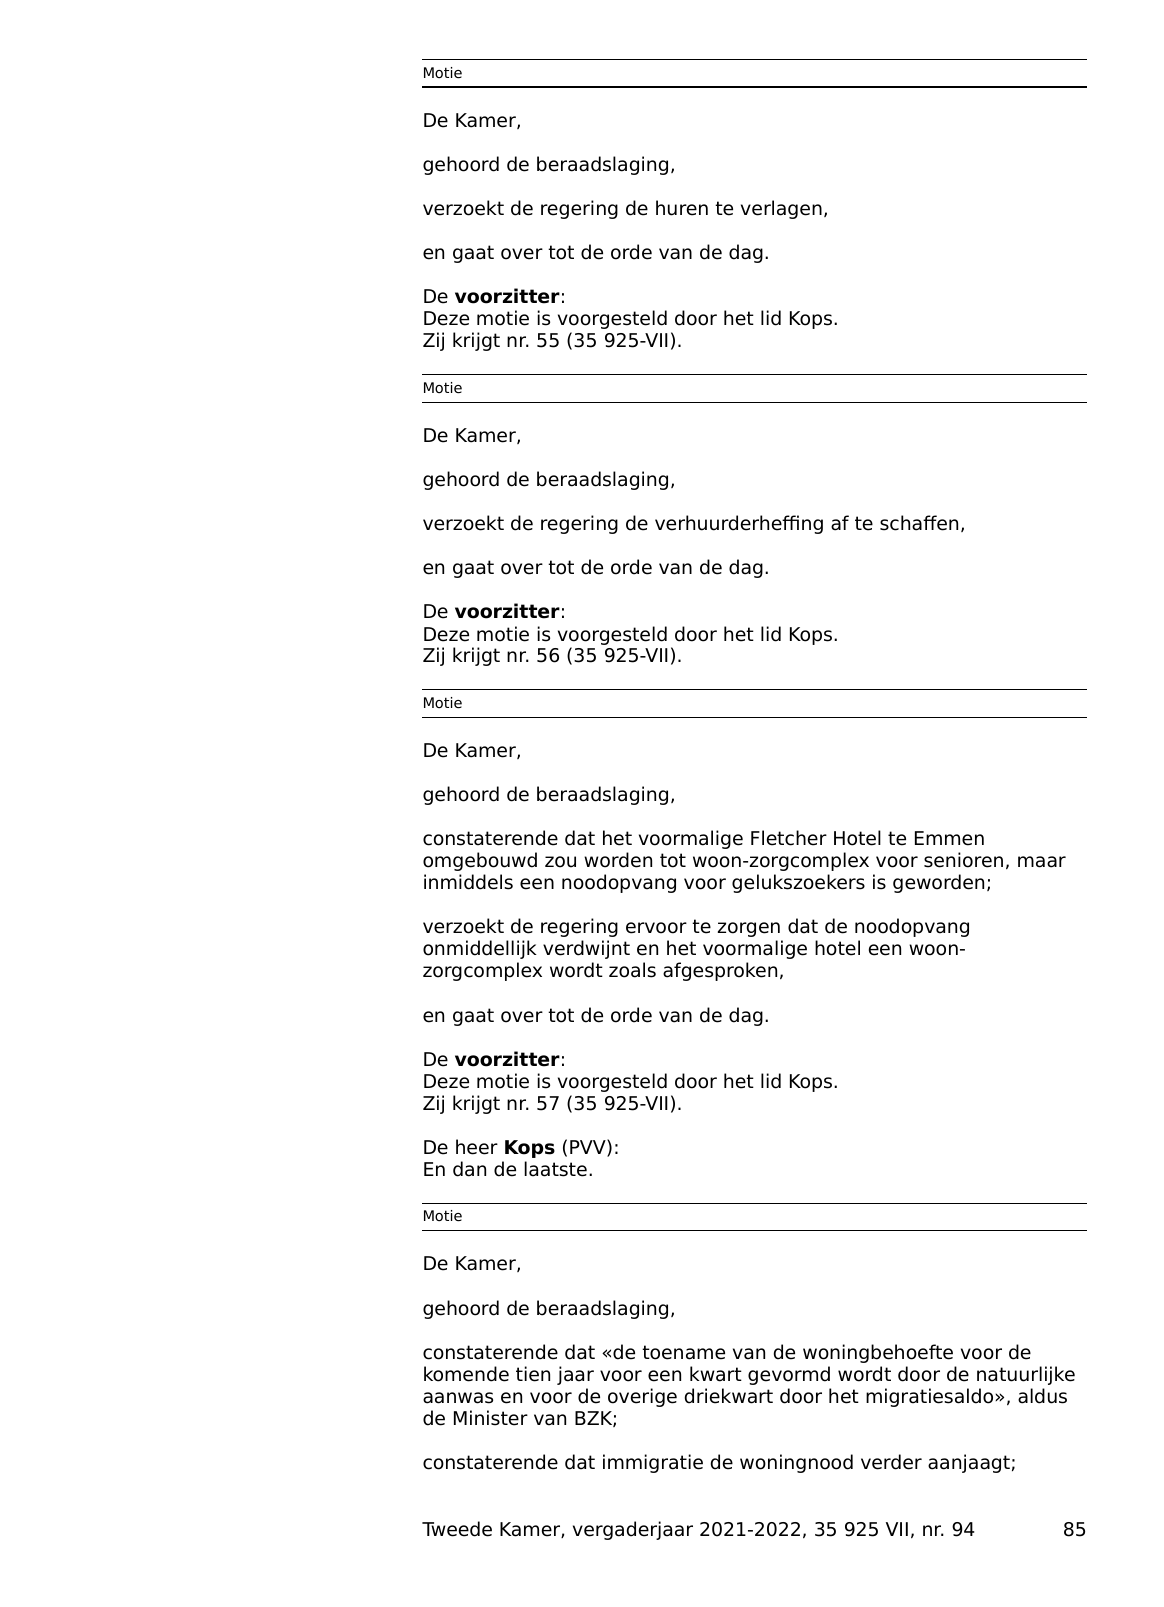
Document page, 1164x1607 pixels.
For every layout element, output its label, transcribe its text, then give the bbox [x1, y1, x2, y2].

text De Kamer, [422, 110, 1087, 132]
text De heer Kops (PVV): [422, 1137, 1087, 1159]
text gehoord de beraadslaging, [422, 784, 1087, 806]
text De Kamer, [422, 740, 1087, 762]
text De voorzitter: [422, 286, 1087, 308]
text En dan de laatste. [422, 1159, 1087, 1181]
text De Kamer, [422, 425, 1087, 447]
text constaterende dat «de toename van de woningbehoefte voor de komende tien jaar voor een kwart gevormd wordt door de natuurlijke aanwas en voor de overige driekwart door het migratiesaldo», aldus de Minister van BZK; [422, 1342, 1087, 1429]
text Deze motie is voorgesteld door het lid Kops. [422, 623, 1087, 645]
text gehoord de beraadslaging, [422, 469, 1087, 491]
text constaterende dat het voormalige Fletcher Hotel te Emmen omgebouwd zou worden tot woon-zorgcomplex voor senioren, maar inmiddels een noodopvang voor gelukszoekers is geworden; [422, 828, 1087, 894]
text en gaat over tot de orde van de dag. [422, 557, 1087, 579]
text gehoord de beraadslaging, [422, 154, 1087, 176]
text verzoekt de regering de verhuurderheffing af te schaffen, [422, 513, 1087, 535]
text Zij krijgt nr. 57 (35 925-VII). [422, 1093, 1087, 1114]
text Zij krijgt nr. 55 (35 925-VII). [422, 330, 1087, 352]
text De Kamer, [422, 1253, 1087, 1275]
text en gaat over tot de orde van de dag. [422, 242, 1087, 264]
text verzoekt de regering ervoor te zorgen dat de noodopvang onmiddellijk verdwijnt en het voormalige hotel een woon-zorgcomplex wordt zoals afgesproken, [422, 916, 1087, 982]
table_header Motie [422, 375, 1087, 402]
table_header Motie [422, 690, 1087, 717]
text De voorzitter: [422, 1049, 1087, 1071]
text constaterende dat immigratie de woningnood verder aanjaagt; [422, 1452, 1087, 1474]
table_header Motie [422, 60, 1087, 86]
text Deze motie is voorgesteld door het lid Kops. [422, 308, 1087, 330]
text verzoekt de regering de huren te verlagen, [422, 198, 1087, 220]
text gehoord de beraadslaging, [422, 1297, 1087, 1319]
text Zij krijgt nr. 56 (35 925-VII). [422, 645, 1087, 667]
table_header Motie [422, 1204, 1087, 1230]
text Deze motie is voorgesteld door het lid Kops. [422, 1071, 1087, 1093]
text en gaat over tot de orde van de dag. [422, 1004, 1087, 1026]
text De voorzitter: [422, 601, 1087, 623]
